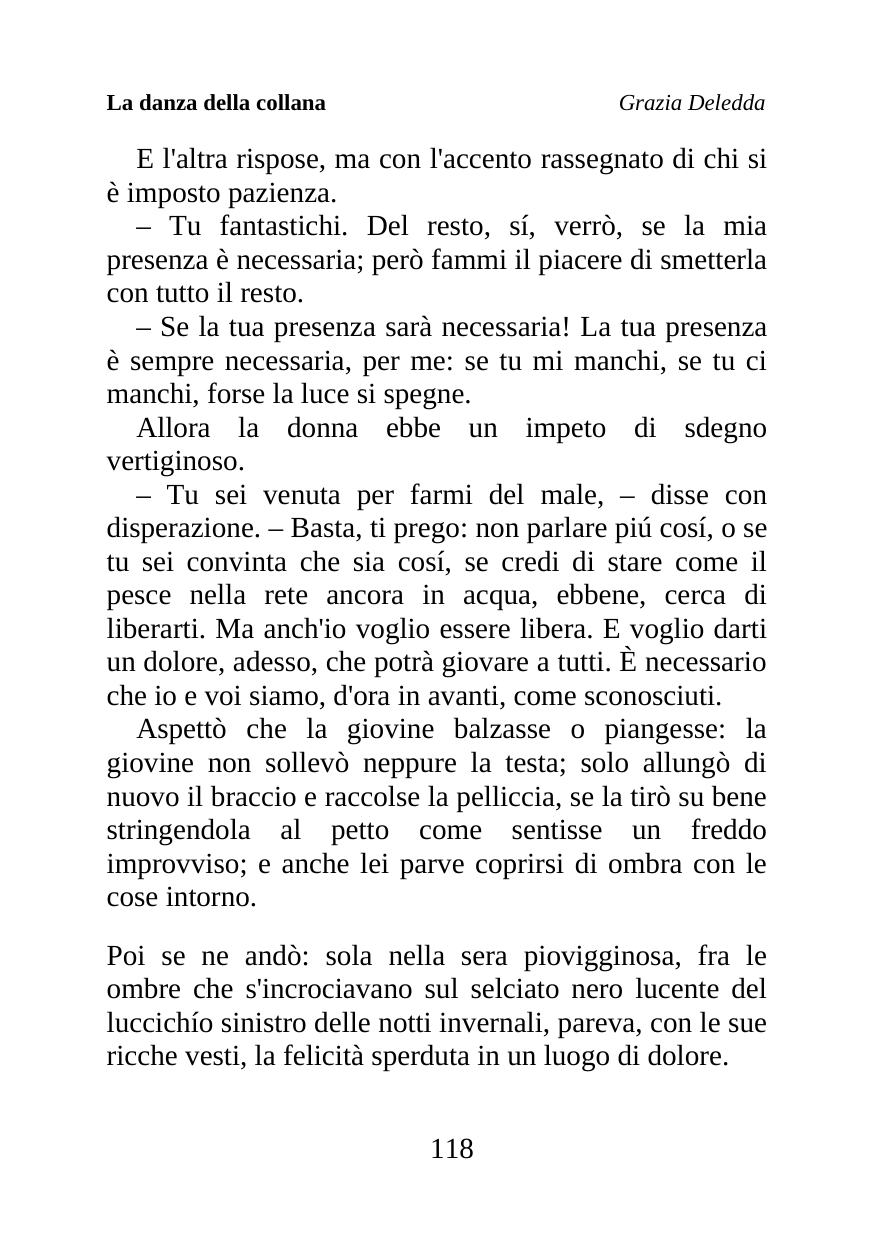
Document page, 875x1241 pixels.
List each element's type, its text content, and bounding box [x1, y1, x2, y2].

text Allora la donna ebbe un impeto di sdegno vertiginoso. [106, 410, 768, 477]
text E l'altra rispose, ma con l'accento rassegnato di chi si è imposto pazienza. [106, 141, 768, 208]
text Poi se ne andò: sola nella sera piovigginosa, fra le ombre che s'incrociavano sul selciato nero lucente del luccichío sinistro delle notti invernali, pareva, con le sue ricche vesti, la felicità sperduta in un luogo di dolore. [106, 938, 768, 1072]
text – Se la tua presenza sarà necessaria! La tua presenza è sempre necessaria, per me: se tu mi manchi, se tu ci manchi, forse la luce si spegne. [106, 309, 768, 410]
text – Tu sei venuta per farmi del male, – disse con disperazione. – Basta, ti prego: non parlare piú cosí, o se tu sei convinta che sia cosí, se credi di stare come il pesce nella rete ancora in acqua, ebbene, cerca di liberarti. Ma anch'io voglio essere libera. E voglio darti un dolore, adesso, che potrà giovare a tutti. È necessario che io e voi siamo, d'ora in avanti, come sconosciuti. [106, 477, 768, 712]
text Aspettò che la giovine balzasse o piangesse: la giovine non sollevò neppure la testa; solo allungò di nuovo il braccio e raccolse la pelliccia, se la tirò su bene stringendola al petto come sentisse un freddo improvviso; e anche lei parve coprirsi di ombra con le cose intorno. [106, 712, 768, 913]
text – Tu fantastichi. Del resto, sí, verrò, se la mia presenza è necessaria; però fammi il piacere di smetterla con tutto il resto. [106, 208, 768, 309]
